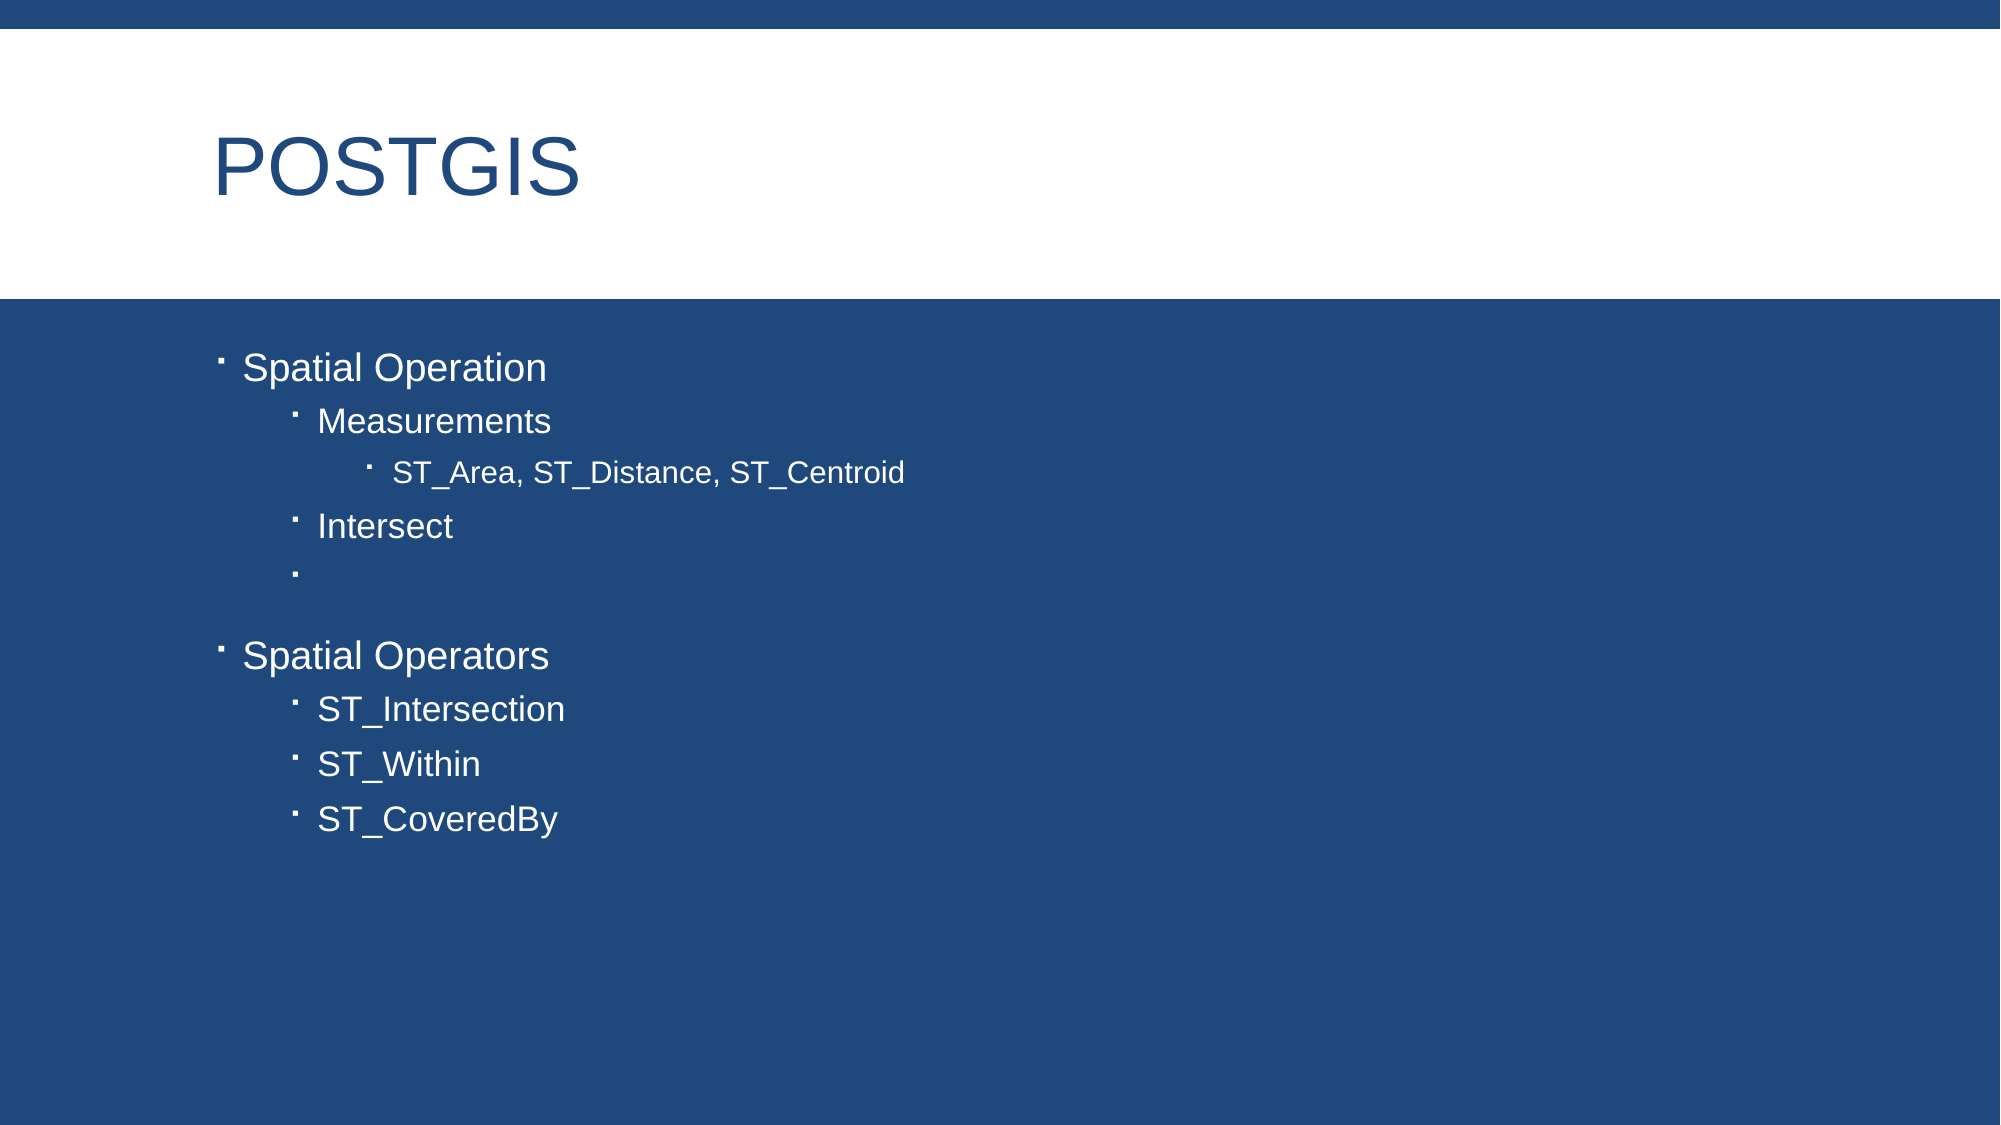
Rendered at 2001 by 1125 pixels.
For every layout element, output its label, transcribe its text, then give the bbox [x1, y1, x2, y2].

list Spatial Operation Measurements ST_Area, ST_Distance, ST_Centroid Intersect Spatial Operators ST_Intersection ST_Within ST_CoveredBy [197, 329, 1803, 1021]
title PostGIS [197, 46, 1803, 295]
